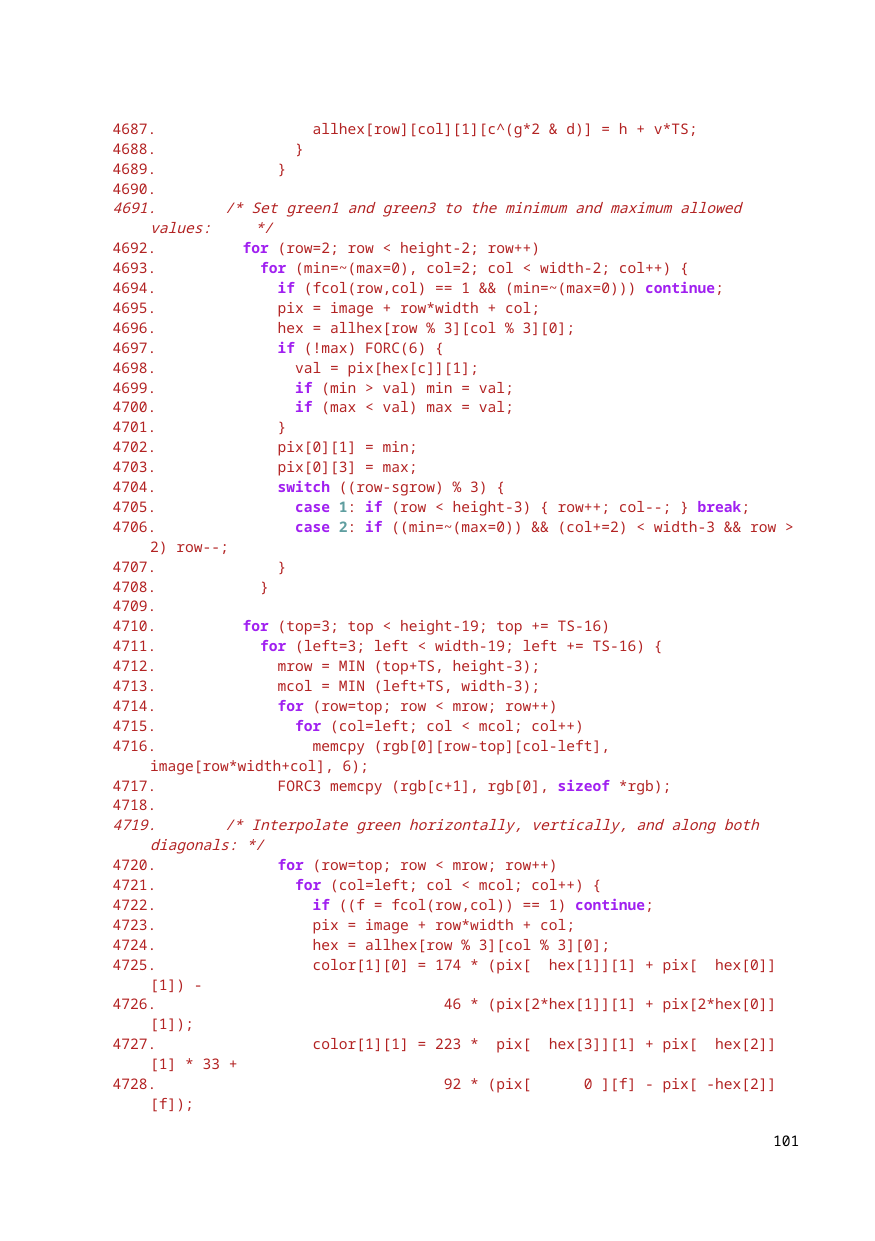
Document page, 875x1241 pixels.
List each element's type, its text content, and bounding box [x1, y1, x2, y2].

list FORC3 memcpy (rgb[c+1], rgb[0], sizeof *rgb); [112, 775, 799, 795]
list if (!max) FORC(6) { [112, 338, 799, 357]
list } [112, 139, 799, 158]
list } [112, 158, 799, 178]
list /* Interpolate green horizontally, vertically, and along both diagonals: */ [112, 815, 799, 855]
list for (col=left; col < mcol; col++) { [112, 875, 799, 895]
list } [112, 417, 799, 437]
list hex = allhex[row % 3][col % 3][0]; [112, 318, 799, 338]
list mrow = MIN (top+TS, height-3); [112, 656, 799, 676]
list } [112, 576, 799, 596]
list if (fcol(row,col) == 1 && (min=~(max=0))) continue; [112, 278, 799, 298]
list } [112, 556, 799, 576]
list hex = allhex[row % 3][col % 3][0]; [112, 934, 799, 954]
list if (max < val) max = val; [112, 397, 799, 417]
list pix = image + row*width + col; [112, 298, 799, 318]
list color[1][1] = 223 * pix[ hex[3]][1] + pix[ hex[2]][1] * 33 + [112, 1034, 799, 1074]
list for (row=top; row < mrow; row++) [112, 855, 799, 875]
list for (row=2; row < height-2; row++) [112, 238, 799, 258]
list pix[0][3] = max; [112, 457, 799, 477]
list case 2: if ((min=~(max=0)) && (col+=2) < width-3 && row > 2) row--; [112, 517, 799, 556]
list for (row=top; row < mrow; row++) [112, 696, 799, 716]
list memcpy (rgb[0][row-top][col-left], image[row*width+col], 6); [112, 736, 799, 775]
list /* Set green1 and green3 to the minimum and maximum allowed values: */ [112, 198, 799, 238]
list 92 * (pix[ 0 ][f] - pix[ -hex[2]][f]); [112, 1074, 799, 1113]
list if ((f = fcol(row,col)) == 1) continue; [112, 895, 799, 914]
list color[1][0] = 174 * (pix[ hex[1]][1] + pix[ hex[0]][1]) - [112, 954, 799, 994]
list allhex[row][col][1][c^(g*2 & d)] = h + v*TS; [112, 119, 799, 139]
list case 1: if (row < height-3) { row++; col--; } break; [112, 497, 799, 517]
list mcol = MIN (left+TS, width-3); [112, 676, 799, 696]
list pix = image + row*width + col; [112, 914, 799, 934]
list pix[0][1] = min; [112, 437, 799, 457]
list 46 * (pix[2*hex[1]][1] + pix[2*hex[0]][1]); [112, 994, 799, 1034]
list for (top=3; top < height-19; top += TS-16) [112, 616, 799, 636]
list for (left=3; left < width-19; left += TS-16) { [112, 636, 799, 656]
list if (min > val) min = val; [112, 377, 799, 397]
list val = pix[hex[c]][1]; [112, 357, 799, 377]
list for (min=~(max=0), col=2; col < width-2; col++) { [112, 258, 799, 278]
list for (col=left; col < mcol; col++) [112, 716, 799, 736]
list switch ((row-sgrow) % 3) { [112, 477, 799, 497]
